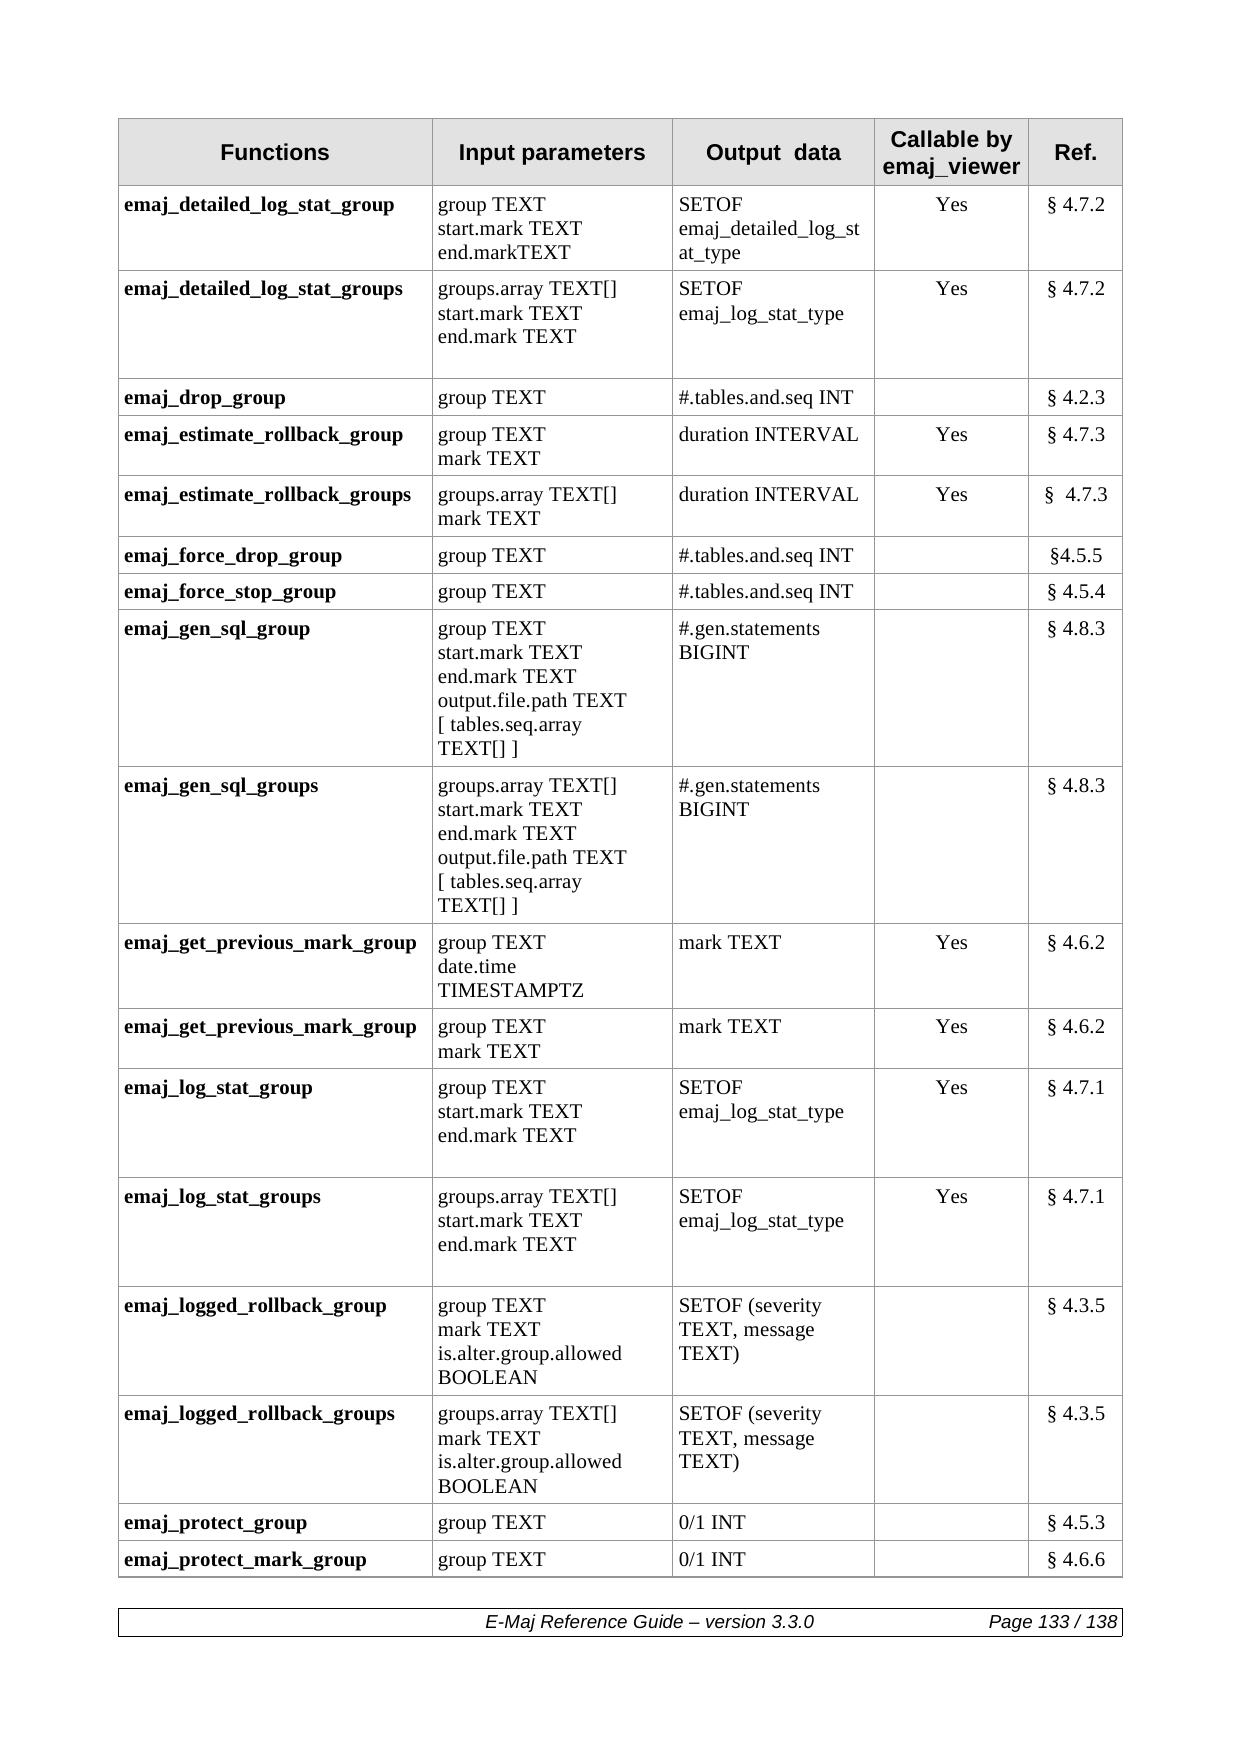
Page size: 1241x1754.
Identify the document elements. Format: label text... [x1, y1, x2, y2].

table_cell § 4.6.6 [1029, 1541, 1122, 1576]
table_cell emaj_detailed_log_stat_groups [119, 271, 432, 378]
table_cell group TEXT mark TEXT [433, 1009, 672, 1068]
table_cell [875, 537, 1028, 573]
table_cell emaj_log_stat_groups [119, 1178, 432, 1286]
table_cell emaj_drop_group [119, 379, 432, 415]
table_cell § 4.5.3 [1029, 1504, 1122, 1540]
table_cell emaj_logged_rollback_group [119, 1287, 432, 1394]
table_cell groups.array TEXT[] start.mark TEXT end.mark TEXT [433, 1178, 672, 1286]
table_cell § 4.3.5 [1029, 1287, 1122, 1394]
table_cell group TEXT mark TEXT is.alter.group.allowed BOOLEAN [433, 1287, 672, 1394]
table_cell group TEXT [433, 1541, 672, 1576]
table_cell § 4.8.3 [1029, 610, 1122, 766]
table_cell emaj_force_stop_group [119, 574, 432, 609]
table_cell Yes [875, 186, 1028, 269]
table_cell [875, 379, 1028, 415]
table_cell SETOF (severity TEXT, message TEXT) [673, 1396, 874, 1503]
table_cell SETOF (severity TEXT, message TEXT) [673, 1287, 874, 1394]
table_cell [875, 1287, 1028, 1394]
table_cell groups.array TEXT[] mark TEXT [433, 476, 672, 536]
table_header Input parameters [433, 119, 672, 185]
table_cell § 4.7.1 [1029, 1178, 1122, 1286]
table_cell Yes [875, 1069, 1028, 1177]
table_cell group TEXT start.mark TEXT end.mark TEXT output.file.path TEXT [ tables.seq.array TEXT[] ] [433, 610, 672, 766]
table_cell group TEXT start.mark TEXT end.markTEXT [433, 186, 672, 269]
table_cell duration INTERVAL [673, 416, 874, 475]
table_cell § 4.3.5 [1029, 1396, 1122, 1503]
table_header Ref. [1029, 119, 1122, 185]
table_cell § 4.7.2 [1029, 186, 1122, 269]
table_cell group TEXT [433, 537, 672, 573]
table_cell groups.array TEXT[] mark TEXT is.alter.group.allowed BOOLEAN [433, 1396, 672, 1503]
table_cell 0/1 INT [673, 1541, 874, 1576]
table_cell § 4.7.3 [1029, 476, 1122, 536]
table_cell [875, 1396, 1028, 1503]
table_cell § 4.8.3 [1029, 767, 1122, 923]
table_cell duration INTERVAL [673, 476, 874, 536]
table_cell SETOF emaj_log_stat_type [673, 1178, 874, 1286]
table_cell Yes [875, 1009, 1028, 1068]
table_cell § 4.5.4 [1029, 574, 1122, 609]
table_cell groups.array TEXT[] start.mark TEXT end.mark TEXT output.file.path TEXT [ tables.seq.array TEXT[] ] [433, 767, 672, 923]
table_cell [875, 767, 1028, 923]
table_cell #.tables.and.seq INT [673, 537, 874, 573]
table_cell § 4.7.1 [1029, 1069, 1122, 1177]
table_cell emaj_force_drop_group [119, 537, 432, 573]
table_cell group TEXT mark TEXT [433, 416, 672, 475]
table_cell [875, 610, 1028, 766]
table_cell § 4.2.3 [1029, 379, 1122, 415]
table_cell [875, 1504, 1028, 1540]
table_cell mark TEXT [673, 924, 874, 1008]
table_header Callable by emaj_viewer [875, 119, 1028, 185]
table_cell #.tables.and.seq INT [673, 379, 874, 415]
table_cell emaj_logged_rollback_groups [119, 1396, 432, 1503]
table_cell emaj_log_stat_group [119, 1069, 432, 1177]
table_cell emaj_get_previous_mark_group [119, 924, 432, 1008]
table_cell group TEXT [433, 574, 672, 609]
table_cell #.gen.statements BIGINT [673, 610, 874, 766]
table_cell emaj_protect_mark_group [119, 1541, 432, 1576]
table_cell emaj_protect_group [119, 1504, 432, 1540]
table_cell SETOF emaj_detailed_log_stat_type [673, 186, 874, 269]
table_cell group TEXT [433, 1504, 672, 1540]
table_cell emaj_get_previous_mark_group [119, 1009, 432, 1068]
table_cell groups.array TEXT[] start.mark TEXT end.mark TEXT [433, 271, 672, 378]
table_cell #.tables.and.seq INT [673, 574, 874, 609]
table_cell mark TEXT [673, 1009, 874, 1068]
table_cell Yes [875, 476, 1028, 536]
table_cell #.gen.statements BIGINT [673, 767, 874, 923]
table_cell emaj_gen_sql_group [119, 610, 432, 766]
table_cell SETOF emaj_log_stat_type [673, 1069, 874, 1177]
table_cell emaj_gen_sql_groups [119, 767, 432, 923]
table_cell emaj_detailed_log_stat_group [119, 186, 432, 269]
table_cell SETOF emaj_log_stat_type [673, 271, 874, 378]
table_cell emaj_estimate_rollback_group [119, 416, 432, 475]
table_cell Yes [875, 1178, 1028, 1286]
table_cell Yes [875, 271, 1028, 378]
table_cell § 4.6.2 [1029, 1009, 1122, 1068]
table_cell [875, 574, 1028, 609]
table_cell §4.5.5 [1029, 537, 1122, 573]
table_cell § 4.7.3 [1029, 416, 1122, 475]
table_cell emaj_estimate_rollback_groups [119, 476, 432, 536]
table_cell Yes [875, 924, 1028, 1008]
table_cell group TEXT start.mark TEXT end.mark TEXT [433, 1069, 672, 1177]
table_cell 0/1 INT [673, 1504, 874, 1540]
table_cell § 4.6.2 [1029, 924, 1122, 1008]
table_cell group TEXT date.time TIMESTAMPTZ [433, 924, 672, 1008]
table_cell [875, 1541, 1028, 1576]
table_cell group TEXT [433, 379, 672, 415]
table_header Functions [119, 119, 432, 185]
table_cell § 4.7.2 [1029, 271, 1122, 378]
table_header Output data [673, 119, 874, 185]
table_cell Yes [875, 416, 1028, 475]
